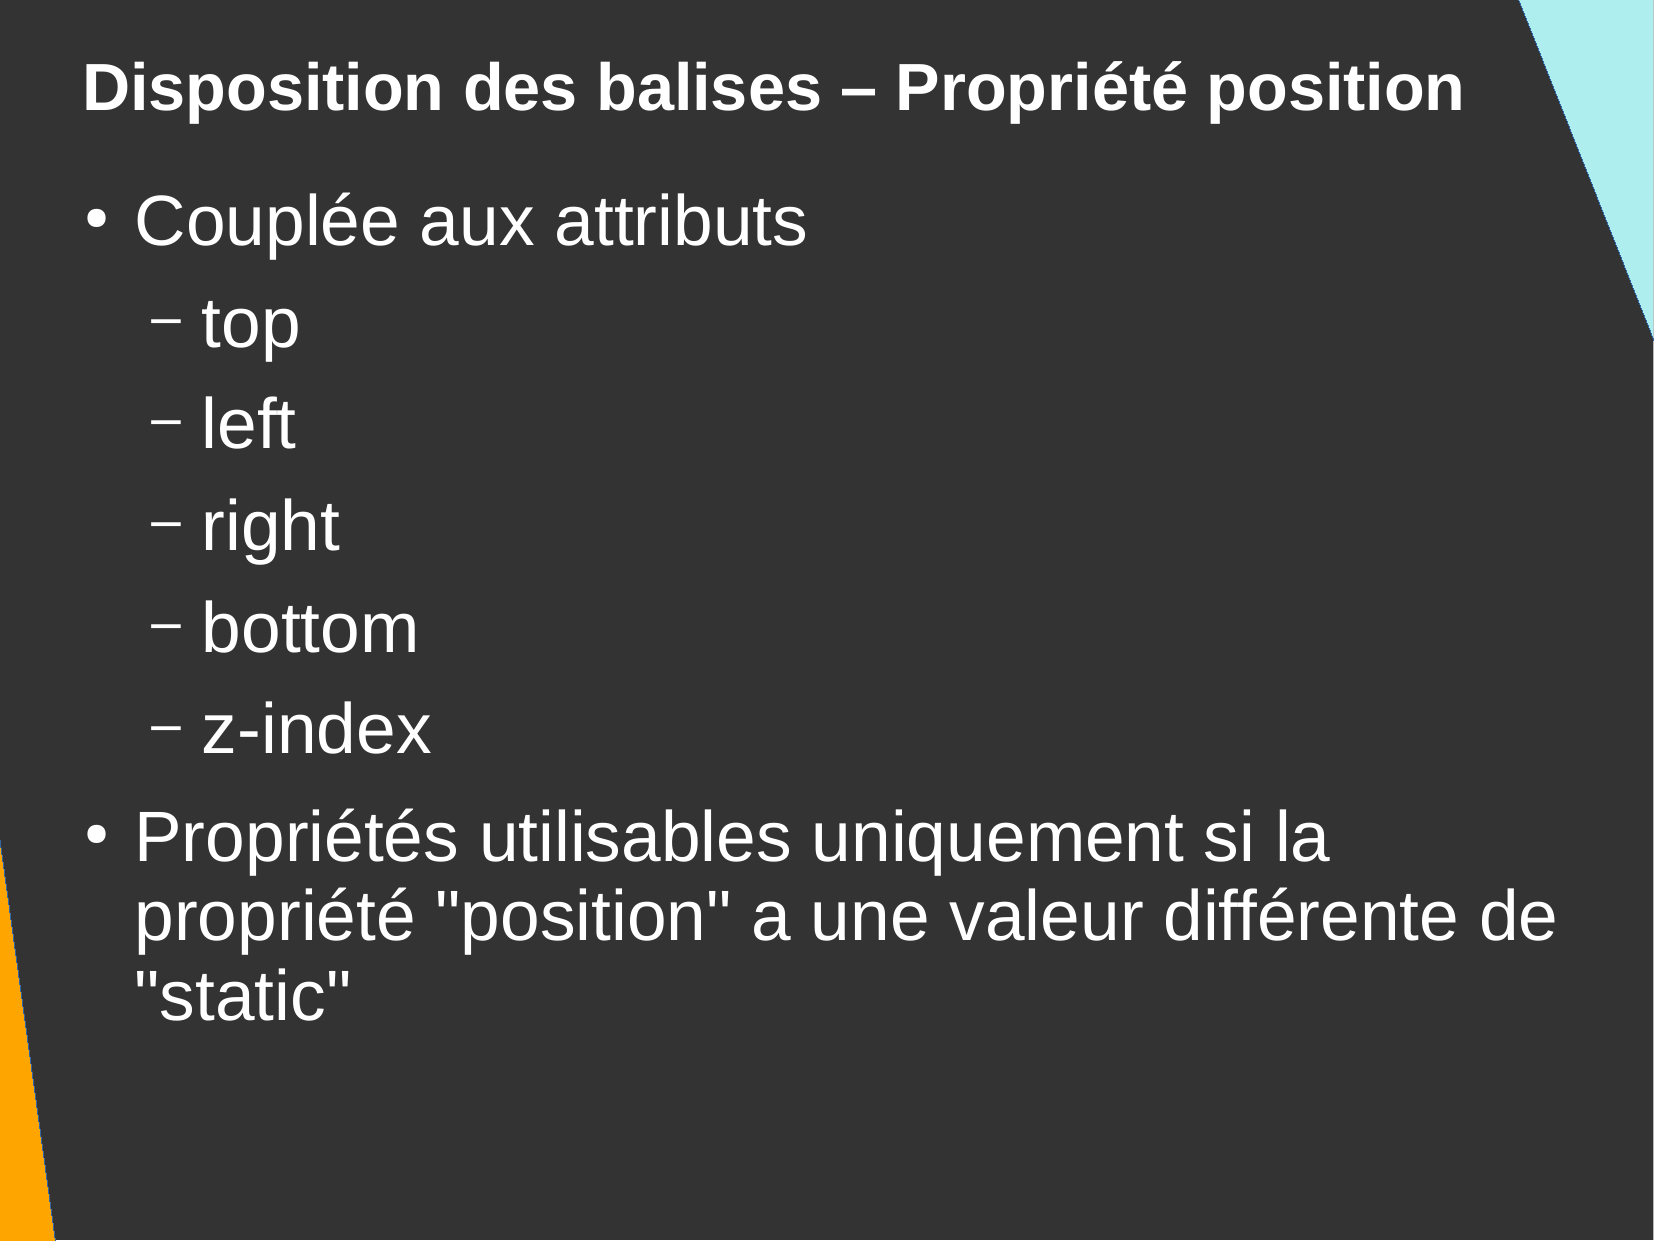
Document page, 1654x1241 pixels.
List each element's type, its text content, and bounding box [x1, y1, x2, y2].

text_box [1518, 0, 1654, 341]
text_box [0, 839, 56, 1241]
list Couplée aux attributs top left right bottom z-index Propriétés utilisables uniquement si la propriété "position" a une valeur différente de "static" [67, 180, 1607, 1040]
title Disposition des balises – Propriété position [82, 49, 1570, 130]
